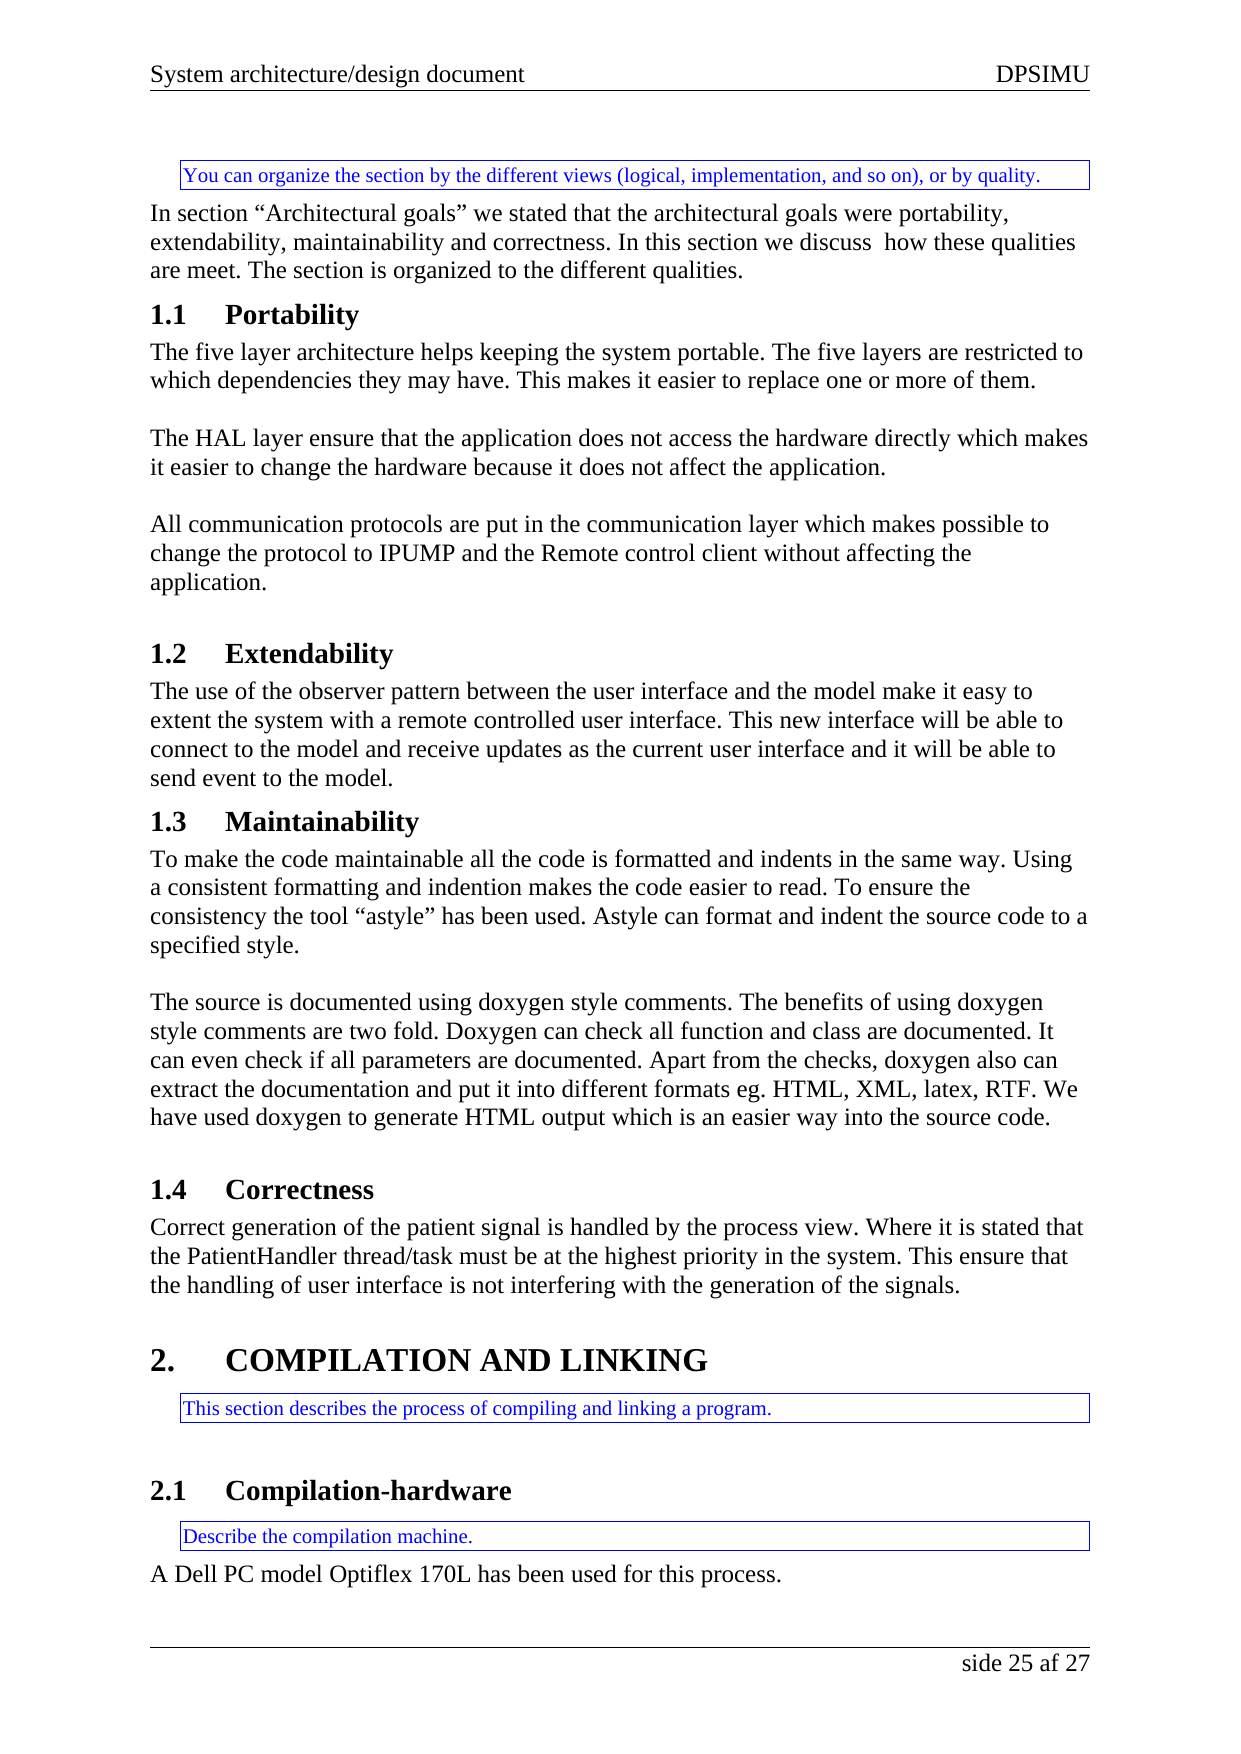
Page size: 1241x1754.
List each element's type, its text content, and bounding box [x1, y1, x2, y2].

text Describe the compilation machine. [181, 1522, 1089, 1550]
subtitle Portability [150, 297, 1090, 330]
text The source is documented using doxygen style comments. The benefits of using doxygen style comments are two fold. Doxygen can check all function and class are documented. It can even check if all parameters are documented. Apart from the checks, doxygen also can extract the documentation and put it into different formats eg. HTML, XML, latex, RTF. We have used doxygen to generate HTML output which is an easier way into the source code. [150, 987, 1090, 1131]
text In section “Architectural goals” we stated that the architectural goals were portability, extendability, maintainability and correctness. In this section we discuss how these qualities are meet. The section is organized to the different qualities. [150, 198, 1090, 284]
subtitle Maintainability [150, 804, 1090, 837]
text A Dell PC model Optiflex 170L has been used for this process. [150, 1559, 1090, 1588]
subtitle Compilation-hardware [150, 1473, 1090, 1506]
text The five layer architecture helps keeping the system portable. The five layers are restricted to which dependencies they may have. This makes it easier to replace one or more of them. [150, 337, 1090, 394]
text The HAL layer ensure that the application does not access the hardware directly which makes it easier to change the hardware because it does not affect the application. [150, 423, 1090, 480]
subtitle Compilation AND LINKING [150, 1340, 1090, 1378]
text You can organize the section by the different views (logical, implementation, and so on), or by quality. [181, 161, 1089, 189]
text This section describes the process of compiling and linking a program. [181, 1394, 1089, 1422]
subtitle Extendability [150, 637, 1090, 670]
subtitle Correctness [150, 1172, 1090, 1206]
text All communication protocols are put in the communication layer which makes possible to change the protocol to IPUMP and the Remote control client without affecting the application. [150, 509, 1090, 595]
text Correct generation of the patient signal is handled by the process view. Where it is stated that the PatientHandler thread/task must be at the highest priority in the system. This ensure that the handling of user interface is not interfering with the generation of the signals. [150, 1212, 1090, 1298]
text To make the code maintainable all the code is formatted and indents in the same way. Using a consistent formatting and indention makes the code easier to read. To ensure the consistency the tool “astyle” has been used. Astyle can format and indent the source code to a specified style. [150, 844, 1090, 959]
text The use of the observer pattern between the user interface and the model make it easy to extent the system with a remote controlled user interface. This new interface will be able to connect to the model and receive updates as the current user interface and it will be able to send event to the model. [150, 676, 1090, 791]
